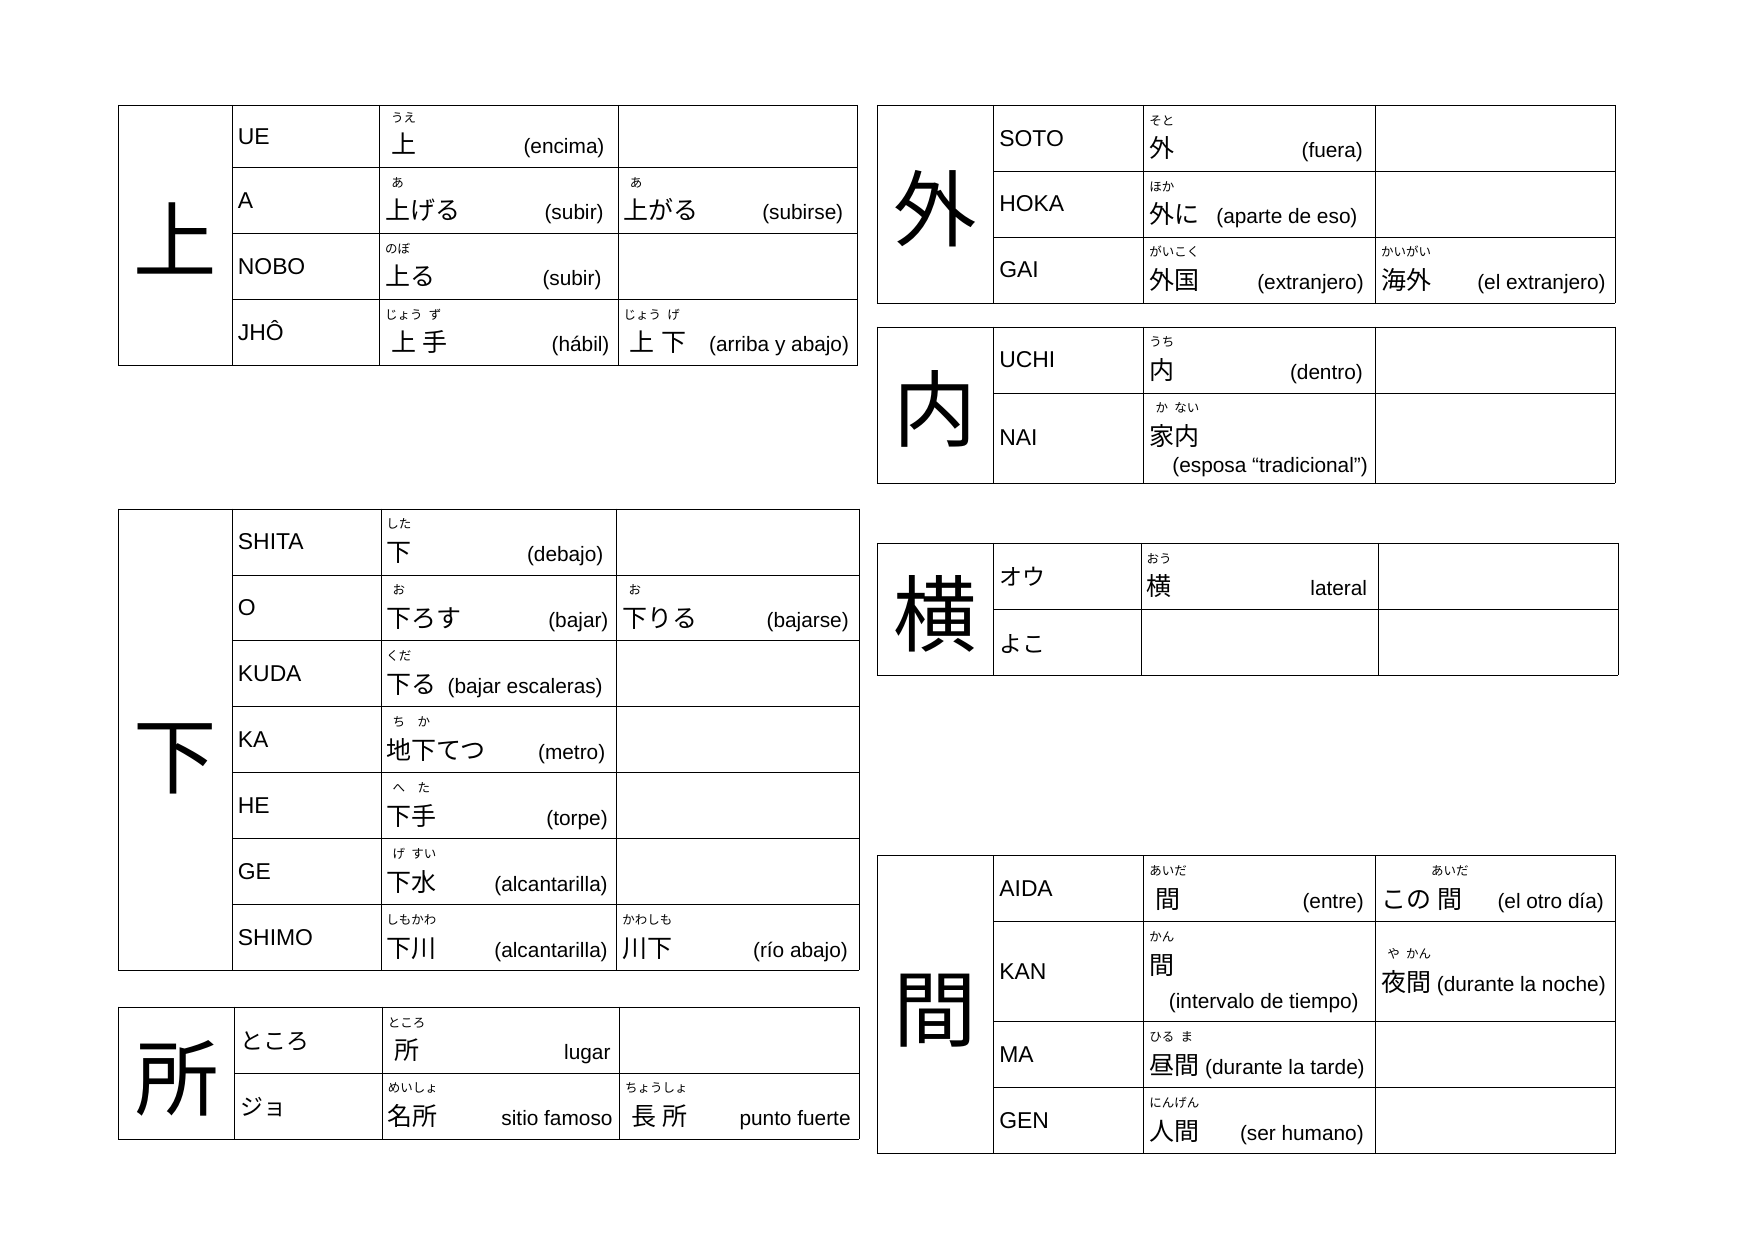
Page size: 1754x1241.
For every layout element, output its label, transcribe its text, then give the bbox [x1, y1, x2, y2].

table_cell [1376, 394, 1615, 482]
table_header [1379, 544, 1618, 609]
table_cell 人にん間げん (ser humano) [1144, 1088, 1375, 1153]
table_cell SHIMO [233, 905, 381, 970]
table_header 内うち (dentro) [1144, 328, 1375, 392]
table_cell 昼ひる間ま (durante la tarde) [1144, 1022, 1375, 1087]
table_cell [1379, 610, 1618, 675]
table_header 下 [119, 510, 232, 970]
table_cell [619, 234, 857, 299]
table_cell NAI [994, 394, 1143, 482]
table_header 上 [119, 106, 232, 365]
table_cell A [233, 168, 379, 233]
table_cell 下げ水すい (alcantarilla) [382, 839, 616, 904]
table_cell よこ [994, 610, 1141, 675]
table_cell 上じょう手ず (hábil) [380, 300, 618, 365]
table_cell NOBO [233, 234, 379, 299]
table_cell 名めい所しょ sitio famoso [383, 1074, 619, 1139]
table_header この間あいだ (el otro día) [1376, 856, 1615, 921]
table_header 間 [878, 856, 993, 1153]
table_header SOTO [994, 106, 1143, 171]
table_header [1376, 106, 1615, 171]
table_header 所ところ lugar [383, 1008, 619, 1073]
table_cell [1142, 610, 1378, 675]
table_cell 上あげる (subir) [380, 168, 618, 233]
table_cell [1376, 172, 1615, 237]
table_cell [617, 839, 859, 904]
table_header 上うえ (encima) [380, 106, 618, 167]
table_cell 間かん (intervalo de tiempo) [1144, 922, 1375, 1021]
table_cell GEN [994, 1088, 1143, 1153]
table_cell [1376, 1088, 1615, 1153]
table_cell KAN [994, 922, 1143, 1021]
table_cell O [233, 576, 381, 640]
table_cell ジョ [235, 1074, 382, 1139]
table_cell 下しも川かわ (alcantarilla) [382, 905, 616, 970]
table_header 外そと (fuera) [1144, 106, 1375, 171]
table_cell GAI [994, 238, 1143, 302]
table_header [617, 510, 859, 574]
table_cell 地ち下かてつ (metro) [382, 707, 616, 772]
table_header ところ [235, 1008, 382, 1073]
table_cell JHÔ [233, 300, 379, 365]
table_cell KA [233, 707, 381, 772]
table_cell 家か内ない (esposa “tradicional”) [1144, 394, 1375, 482]
table_header 間あいだ (entre) [1144, 856, 1375, 921]
table_header [620, 1008, 859, 1073]
table_cell HE [233, 773, 381, 838]
table_cell KUDA [233, 641, 381, 706]
table_header 外 [878, 106, 993, 302]
table_cell 夜や間かん (durante la noche) [1376, 922, 1615, 1021]
table_cell 下おりる (bajarse) [617, 576, 859, 640]
table_cell GE [233, 839, 381, 904]
table_header 所 [119, 1008, 234, 1139]
table_cell MA [994, 1022, 1143, 1087]
table_cell 海かい外がい (el extranjero) [1376, 238, 1615, 302]
table_header SHITA [233, 510, 381, 574]
table_cell 上じょう下げ (arriba y abajo) [619, 300, 857, 365]
table_cell 外がい国こく (extranjero) [1144, 238, 1375, 302]
table_cell 川かわ下しも (río abajo) [617, 905, 859, 970]
table_header UE [233, 106, 379, 167]
table_header 横おう lateral [1142, 544, 1378, 609]
table_header 下した (debajo) [382, 510, 616, 574]
table_header UCHI [994, 328, 1143, 392]
table_cell HOKA [994, 172, 1143, 237]
table_cell 外ほかに (aparte de eso) [1144, 172, 1375, 237]
table_header [619, 106, 857, 167]
table_cell [617, 707, 859, 772]
table_header 横 [878, 544, 993, 675]
table_header AIDA [994, 856, 1143, 921]
table_cell 上のぼる (subir) [380, 234, 618, 299]
table_cell 下へ手た (torpe) [382, 773, 616, 838]
table_header オウ [994, 544, 1141, 609]
table_cell 下くだる (bajar escaleras) [382, 641, 616, 706]
table_cell [617, 773, 859, 838]
table_cell [617, 641, 859, 706]
table_cell 長ちょう所しょ punto fuerte [620, 1074, 859, 1139]
table_cell 上あがる (subirse) [619, 168, 857, 233]
table_header [1376, 328, 1615, 392]
table_header 内 [878, 328, 993, 482]
table_cell 下おろす (bajar) [382, 576, 616, 640]
table_cell [1376, 1022, 1615, 1087]
